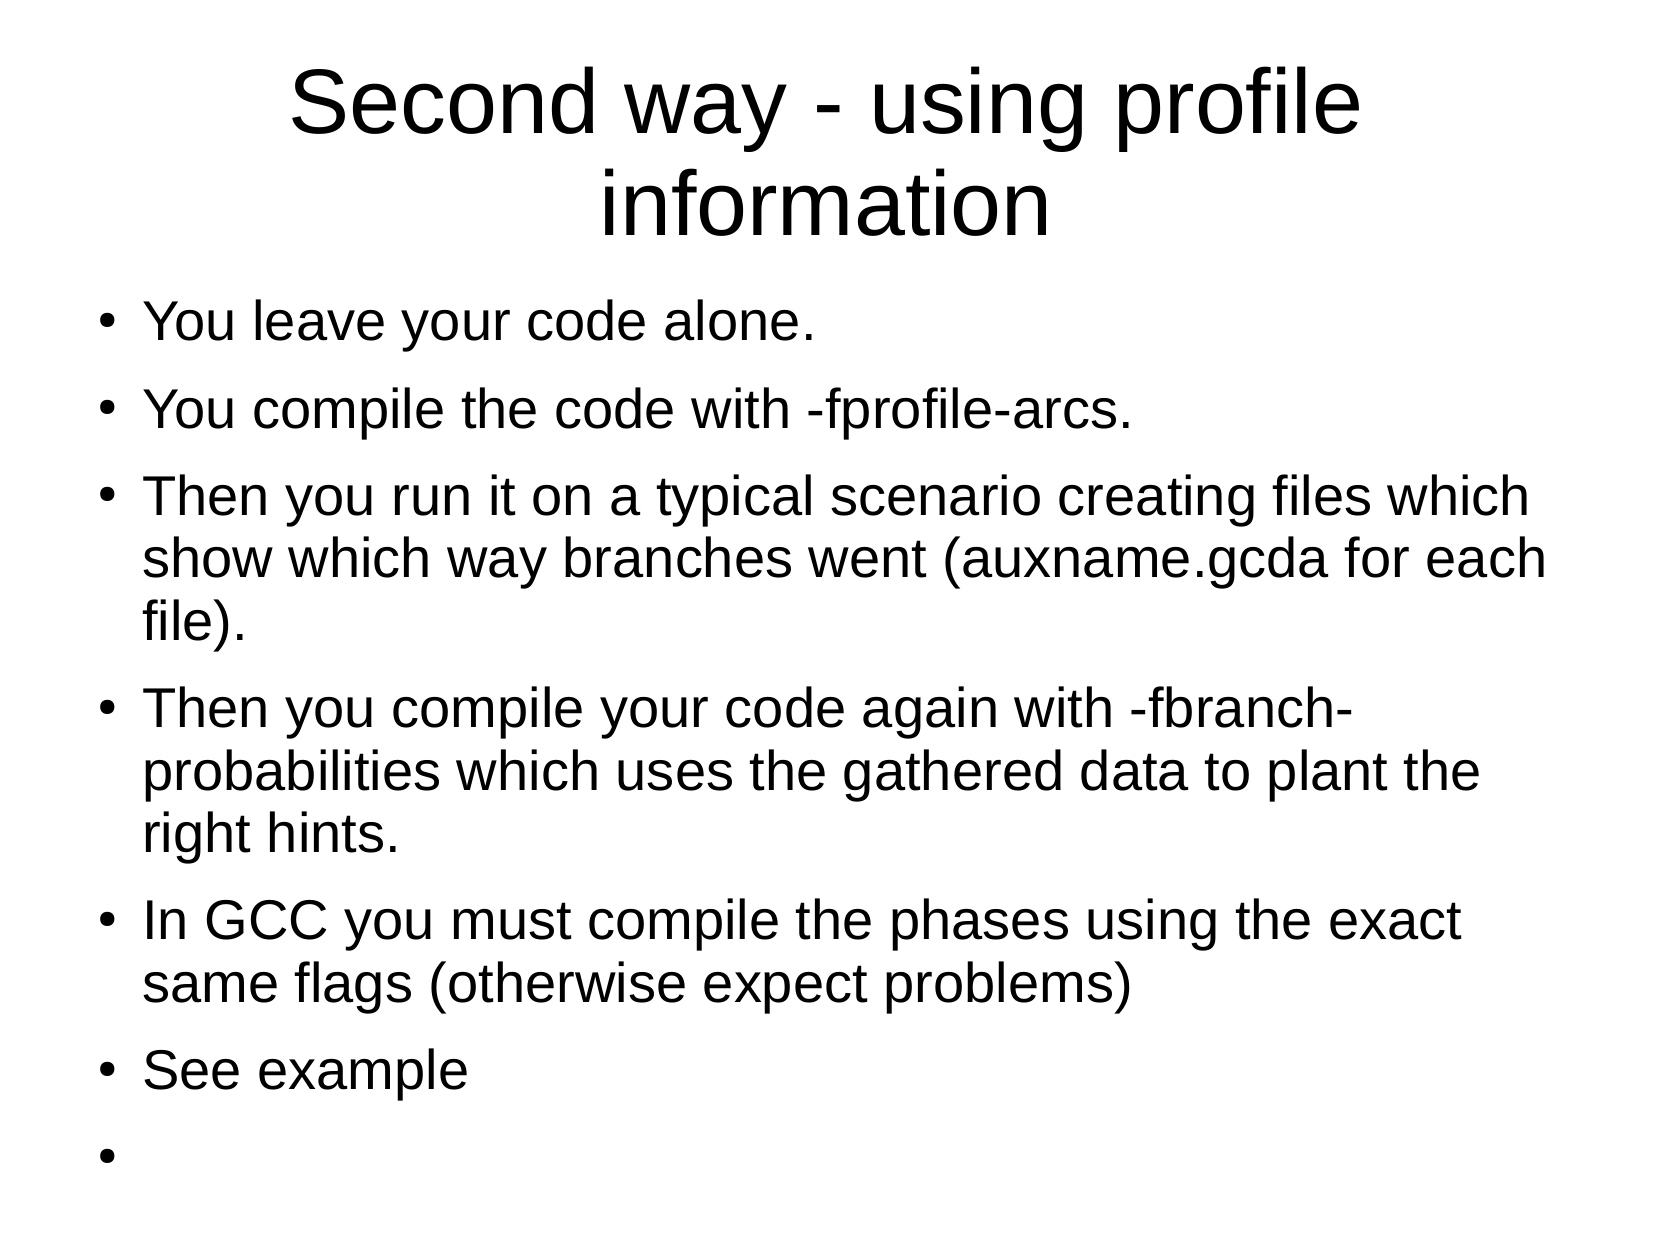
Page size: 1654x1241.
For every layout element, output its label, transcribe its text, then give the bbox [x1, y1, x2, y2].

list You leave your code alone. You compile the code with -fprofile-arcs. Then you run it on a typical scenario creating files which show which way branches went (auxname.gcda for each file). Then you compile your code again with -fbranch-probabilities which uses the gathered data to plant the right hints. In GCC you must compile the phases using the exact same flags (otherwise expect problems) See example [82, 290, 1571, 1109]
title Second way - using profile information [82, 49, 1571, 257]
